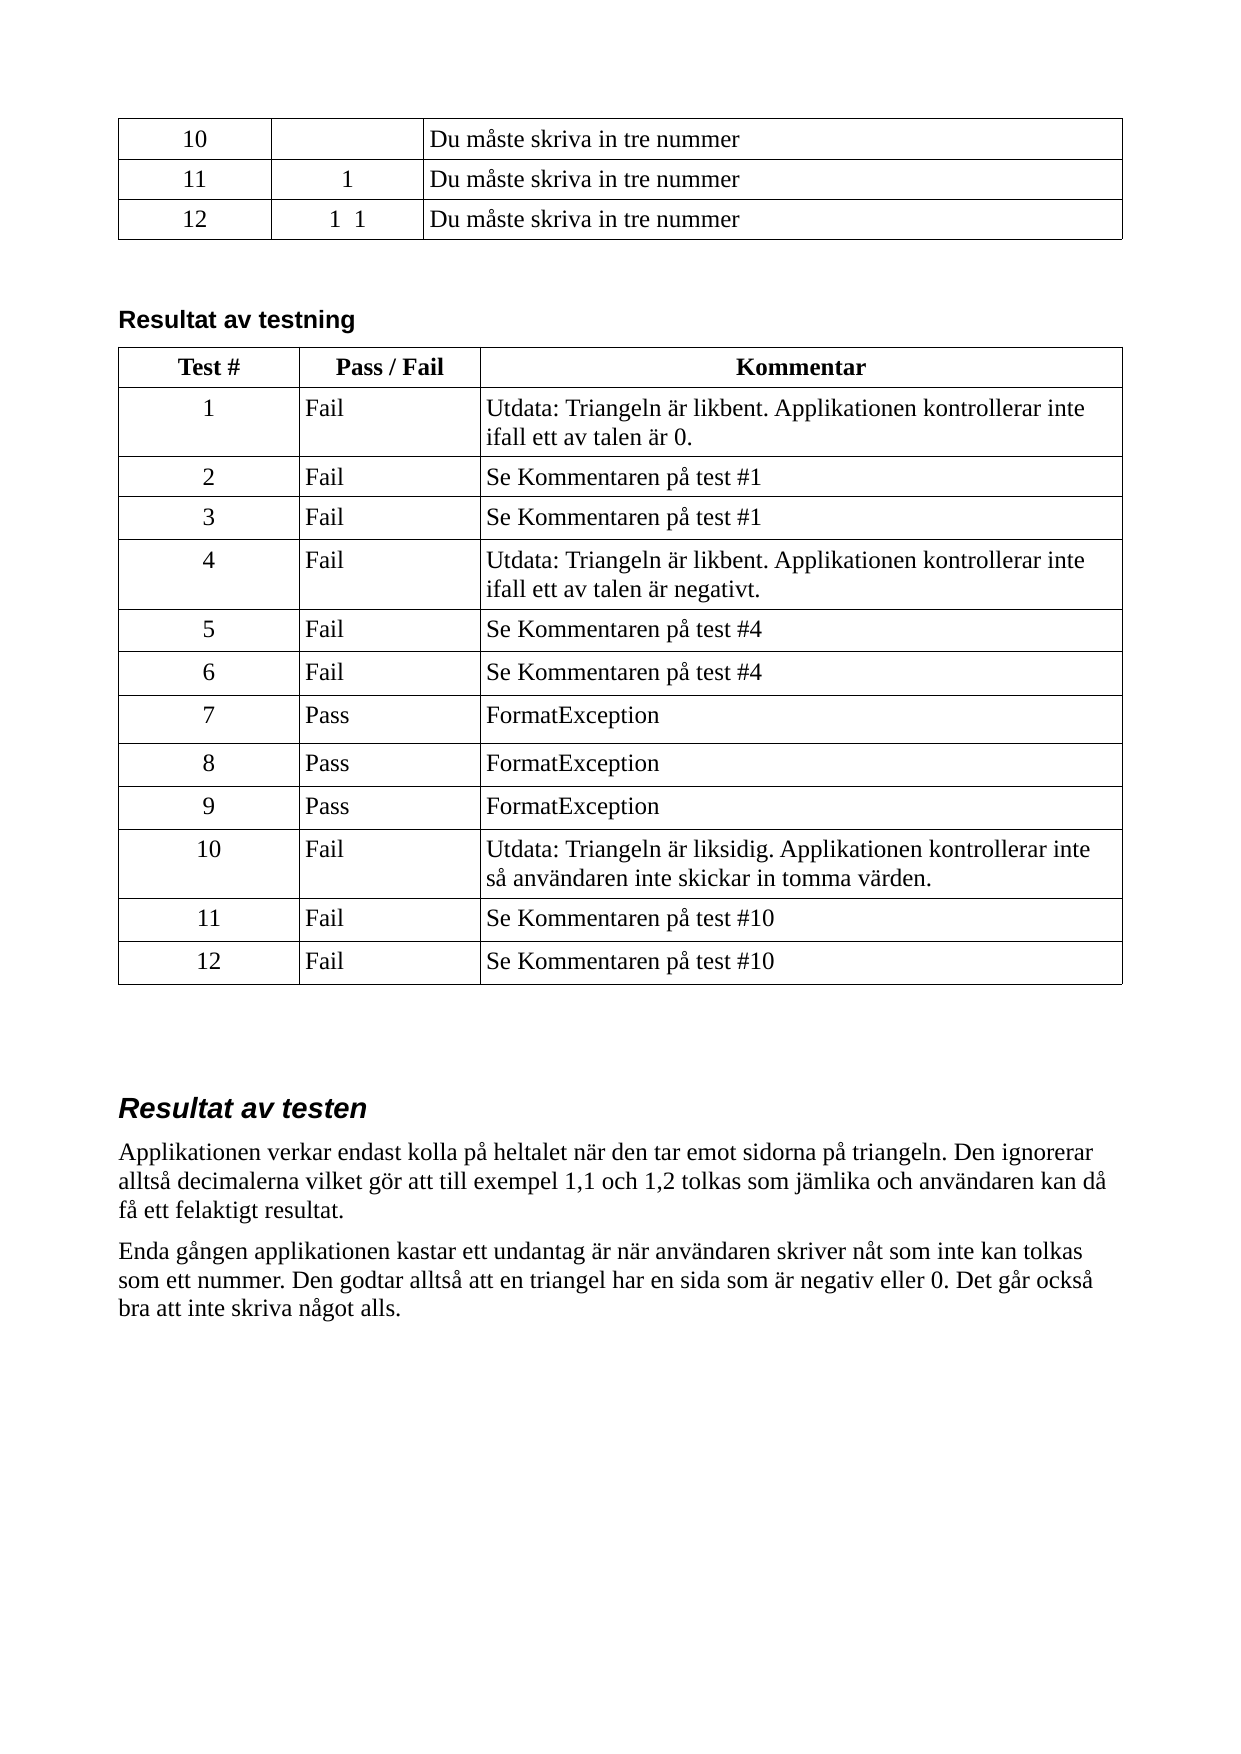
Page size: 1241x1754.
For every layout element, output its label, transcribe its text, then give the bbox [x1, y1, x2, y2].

table_cell Fail [300, 610, 480, 651]
table_cell 4 [119, 540, 299, 608]
table_cell Utdata: Triangeln är likbent. Applikationen kontrollerar inte ifall ett av talen är 0. [481, 388, 1122, 456]
table_cell Fail [300, 497, 480, 539]
table_cell 6 [119, 652, 299, 694]
table_cell Pass [300, 787, 480, 828]
subtitle Resultat av testning [118, 305, 1122, 334]
table_cell 11 [119, 899, 299, 941]
table_cell Fail [300, 652, 480, 694]
text Enda gången applikationen kastar ett undantag är när användaren skriver nåt som inte kan tolkas som ett nummer. Den godtar alltså att en triangel har en sida som är negativ eller 0. Det går också bra att inte skriva något alls. [118, 1236, 1122, 1322]
table_cell 12 [119, 942, 299, 984]
table_cell FormatException [481, 787, 1122, 828]
table_cell 7 [119, 696, 299, 742]
table_cell Pass [300, 696, 480, 742]
table_cell Fail [300, 899, 480, 941]
table_cell 1 [119, 388, 299, 456]
table_cell Fail [300, 830, 480, 898]
table_cell 1 [272, 160, 423, 199]
table_cell Se Kommentaren på test #4 [481, 652, 1122, 694]
table_cell Se Kommentaren på test #4 [481, 610, 1122, 651]
table_cell Du måste skriva in tre nummer [424, 119, 1122, 158]
table_cell 10 [119, 119, 271, 158]
table_cell Fail [300, 388, 480, 456]
table_cell 8 [119, 744, 299, 786]
table_cell 2 [119, 457, 299, 496]
table_cell Pass [300, 744, 480, 786]
subtitle Resultat av testen [118, 1091, 1122, 1125]
table_cell 5 [119, 610, 299, 651]
table_cell Fail [300, 942, 480, 984]
table_header Kommentar [481, 348, 1122, 387]
table_cell [272, 119, 423, 158]
table_cell 3 [119, 497, 299, 539]
table_cell FormatException [481, 696, 1122, 742]
table_cell Utdata: Triangeln är liksidig. Applikationen kontrollerar inte så användaren inte skickar in tomma värden. [481, 830, 1122, 898]
table_cell 10 [119, 830, 299, 898]
table_header Pass / Fail [300, 348, 480, 387]
table_cell Utdata: Triangeln är likbent. Applikationen kontrollerar inte ifall ett av talen är negativt. [481, 540, 1122, 608]
table_cell Fail [300, 457, 480, 496]
table_cell Se Kommentaren på test #1 [481, 497, 1122, 539]
table_header Test # [119, 348, 299, 387]
table_cell 9 [119, 787, 299, 828]
table_cell 1 1 [272, 200, 423, 239]
table_cell 12 [119, 200, 271, 239]
text Applikationen verkar endast kolla på heltalet när den tar emot sidorna på triangeln. Den ignorerar alltså decimalerna vilket gör att till exempel 1,1 och 1,2 tolkas som jämlika och användaren kan då få ett felaktigt resultat. [118, 1137, 1122, 1223]
table_cell Du måste skriva in tre nummer [424, 200, 1122, 239]
table_cell Se Kommentaren på test #10 [481, 899, 1122, 941]
table_cell Du måste skriva in tre nummer [424, 160, 1122, 199]
table_cell 11 [119, 160, 271, 199]
table_cell Se Kommentaren på test #10 [481, 942, 1122, 984]
table_cell Se Kommentaren på test #1 [481, 457, 1122, 496]
table_cell Fail [300, 540, 480, 608]
table_cell FormatException [481, 744, 1122, 786]
